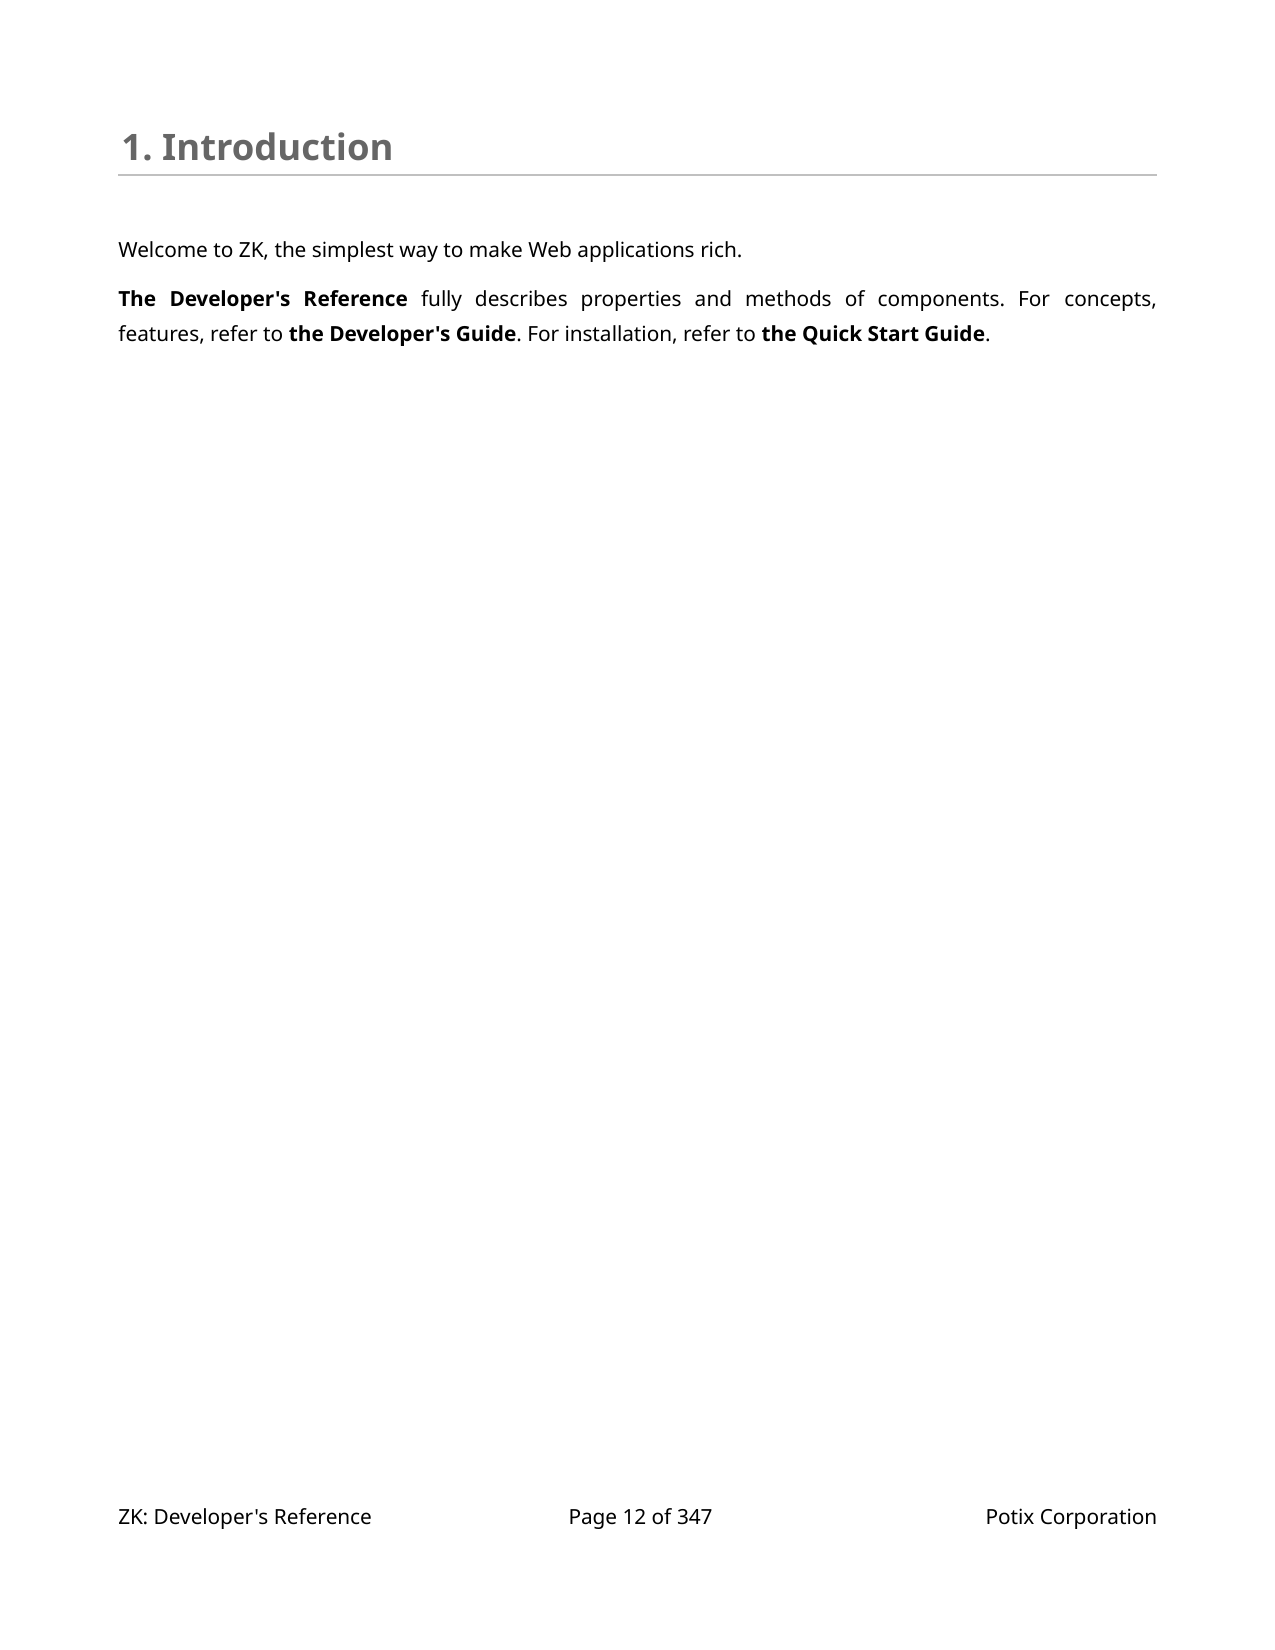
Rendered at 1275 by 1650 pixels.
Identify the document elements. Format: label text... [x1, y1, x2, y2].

text The Developer's Reference fully describes properties and methods of components. For concepts, features, refer to the Developer's Guide. For installation, refer to the Quick Start Guide. [118, 284, 1157, 347]
subtitle 1. Introduction [118, 118, 1157, 174]
text Welcome to ZK, the simplest way to make Web applications rich. [118, 235, 1157, 263]
